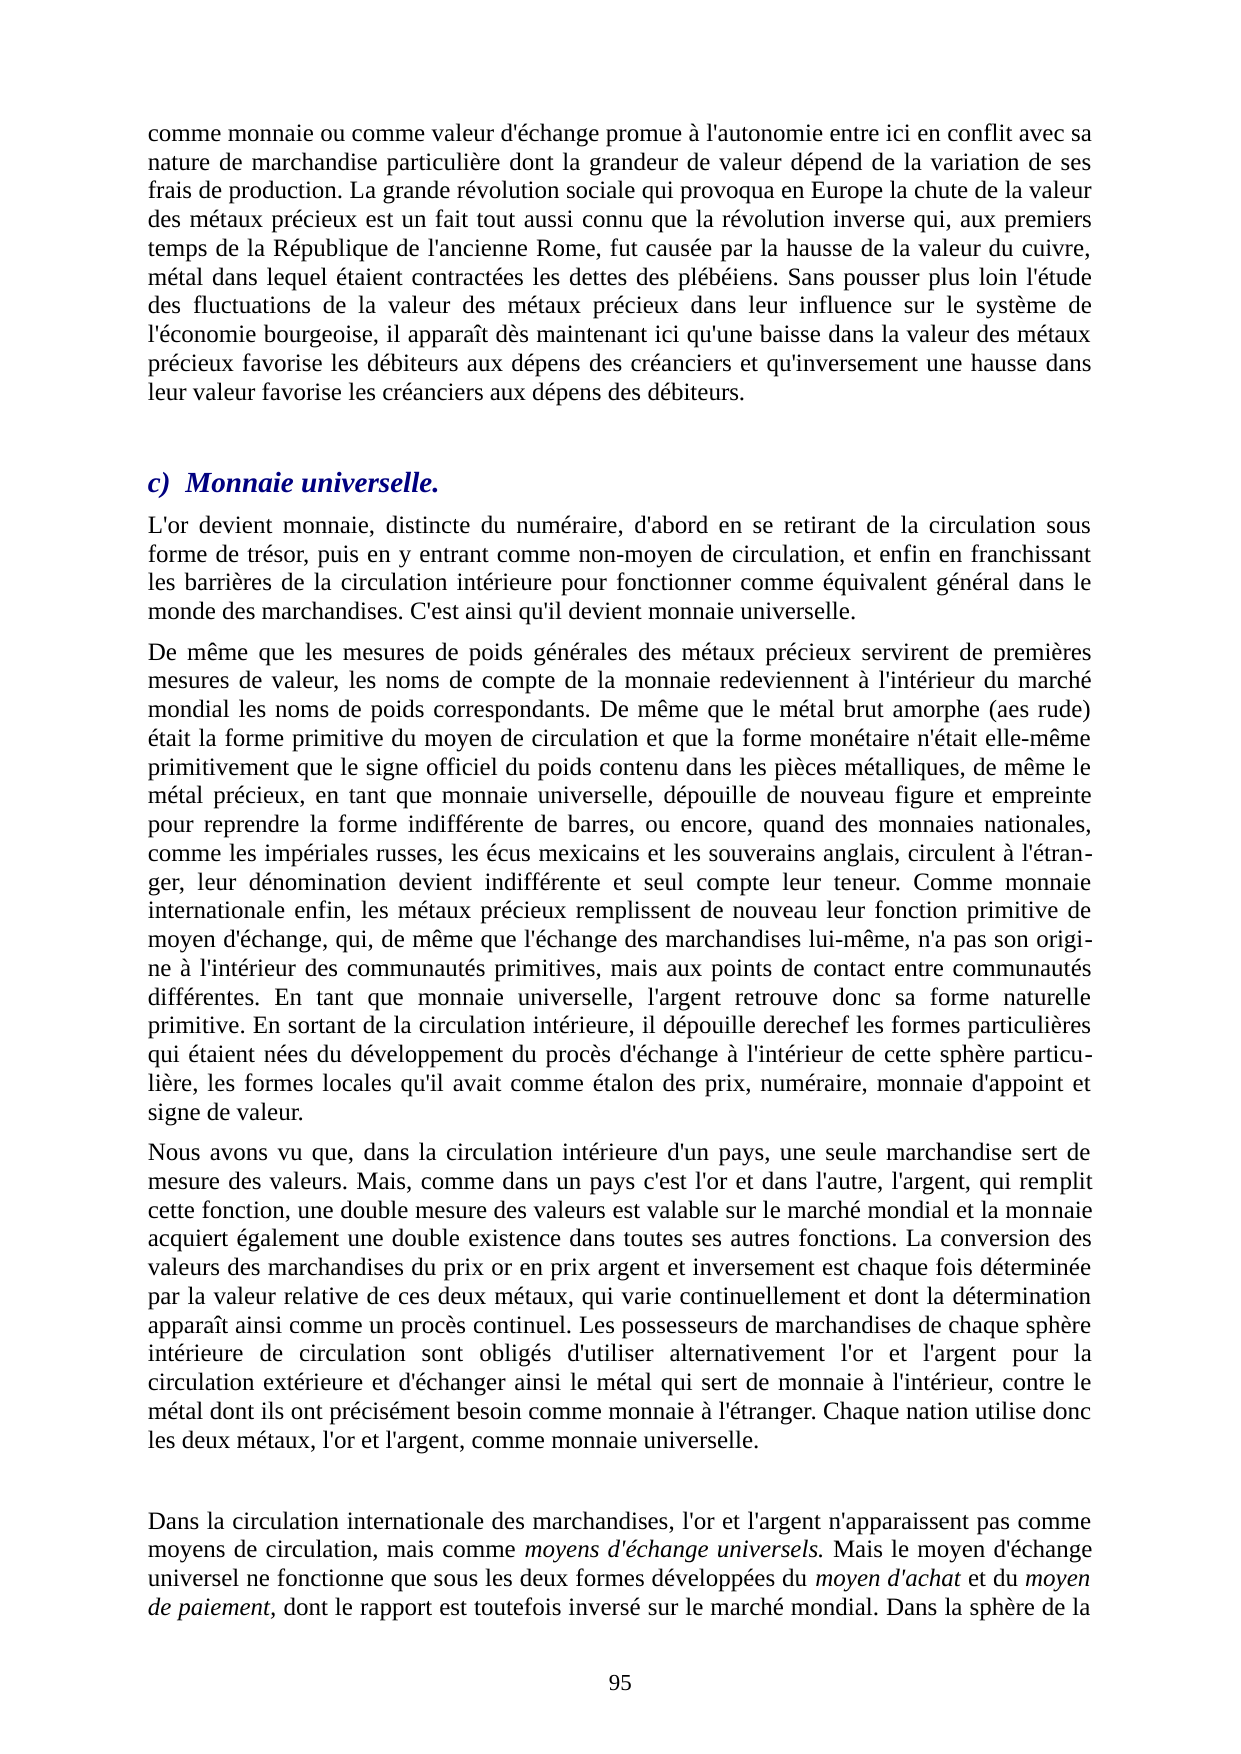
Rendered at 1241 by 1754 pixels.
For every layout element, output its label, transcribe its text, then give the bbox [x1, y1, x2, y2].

text Nous avons vu que, dans la circulation intérieure d'un pays, une seule marchandise sert de mesure des valeurs. Mais, comme dans un pays c'est l'or et dans l'autre, l'argent, qui rem­plit cette fonction, une double mesure des valeurs est valable sur le marché mondial et la mon­naie acquiert également une double existence dans toutes ses autres fonctions. La conversion des valeurs des marchandises du prix or en prix argent et inversement est chaque fois déterminée par la valeur relative de ces deux métaux, qui varie continuellement et dont la détermination apparaît ainsi comme un procès continuel. Les possesseurs de marchandises de chaque sphère intérieure de circulation sont obligés d'utiliser alternativement l'or et l'argent pour la circulation extérieure et d'échanger ainsi le métal qui sert de monnaie à l'intérieur, contre le métal dont ils ont précisément besoin comme monnaie à l'étranger. Chaque nation utilise donc les deux métaux, l'or et l'argent, comme monnaie universelle. [148, 1137, 1093, 1453]
text comme monnaie ou comme valeur d'échange promue à l'autonomie entre ici en conflit avec sa nature de marchandise particulière dont la grandeur de valeur dépend de la variation de ses frais de production. La grande révolution sociale qui provoqua en Europe la chute de la valeur des métaux précieux est un fait tout aussi connu que la révolution inverse qui, aux premiers temps de la République de l'ancienne Rome, fut causée par la hausse de la valeur du cuivre, métal dans lequel étaient contractées les dettes des plébéiens. Sans pousser plus loin l'étude des fluctuations de la valeur des métaux précieux dans leur influence sur le système de l'économie bourgeoise, il apparaît dès maintenant ici qu'une baisse dans la valeur des métaux précieux favorise les débiteurs aux dépens des créanciers et qu'inversement une hausse dans leur valeur favorise les créanciers aux dépens des débiteurs. [148, 118, 1093, 406]
text De même que les mesures de poids générales des métaux précieux servirent de premières mesures de valeur, les noms de compte de la monnaie redeviennent à l'intérieur du marché mondial les noms de poids correspondants. De même que le métal brut amorphe (aes rude) était la forme primitive du moyen de circulation et que la forme monétaire n'était elle-même primitivement que le signe officiel du poids contenu dans les pièces métalliques, de même le métal précieux, en tant que monnaie universelle, dépouille de nouveau figure et empreinte pour reprendre la forme indifférente de barres, ou encore, quand des monnaies nationales, comme les impériales russes, les écus mexicains et les souverains anglais, circulent à l'étran­ger, leur dénomination devient indifférente et seul compte leur teneur. Comme monnaie internationale enfin, les métaux précieux remplissent de nouveau leur fonction primitive de moyen d'échange, qui, de même que l'échange des marchandises lui-même, n'a pas son origi­ne à l'intérieur des communautés primitives, mais aux points de contact entre communautés diffé­rentes. En tant que monnaie universelle, l'argent retrouve donc sa forme naturelle primitive. En sortant de la circulation intérieure, il dépouille derechef les formes particulières qui étaient nées du développement du procès d'échange à l'intérieur de cette sphère particu­lière, les formes locales qu'il avait comme étalon des prix, numéraire, monnaie d'appoint et signe de valeur. [148, 637, 1093, 1126]
text L'or devient monnaie, distincte du numéraire, d'abord en se retirant de la circulation sous forme de trésor, puis en y entrant comme non-moyen de circulation, et enfin en franchissant les barrières de la circulation intérieure pour fonctionner comme équivalent général dans le monde des marchandises. C'est ainsi qu'il devient monnaie universelle. [148, 510, 1093, 625]
text c) Monnaie universelle. [148, 465, 1093, 498]
text Dans la circulation internationale des marchandises, l'or et l'argent n'apparaissent pas comme moyens de circulation, mais comme moyens d'échange universels. Mais le moyen d'échange universel ne fonctionne que sous les deux formes développées du moyen d'achat et du moyen de paiement, dont le rapport est toutefois inversé sur le marché mondial. Dans la sphère de la [148, 1506, 1093, 1621]
